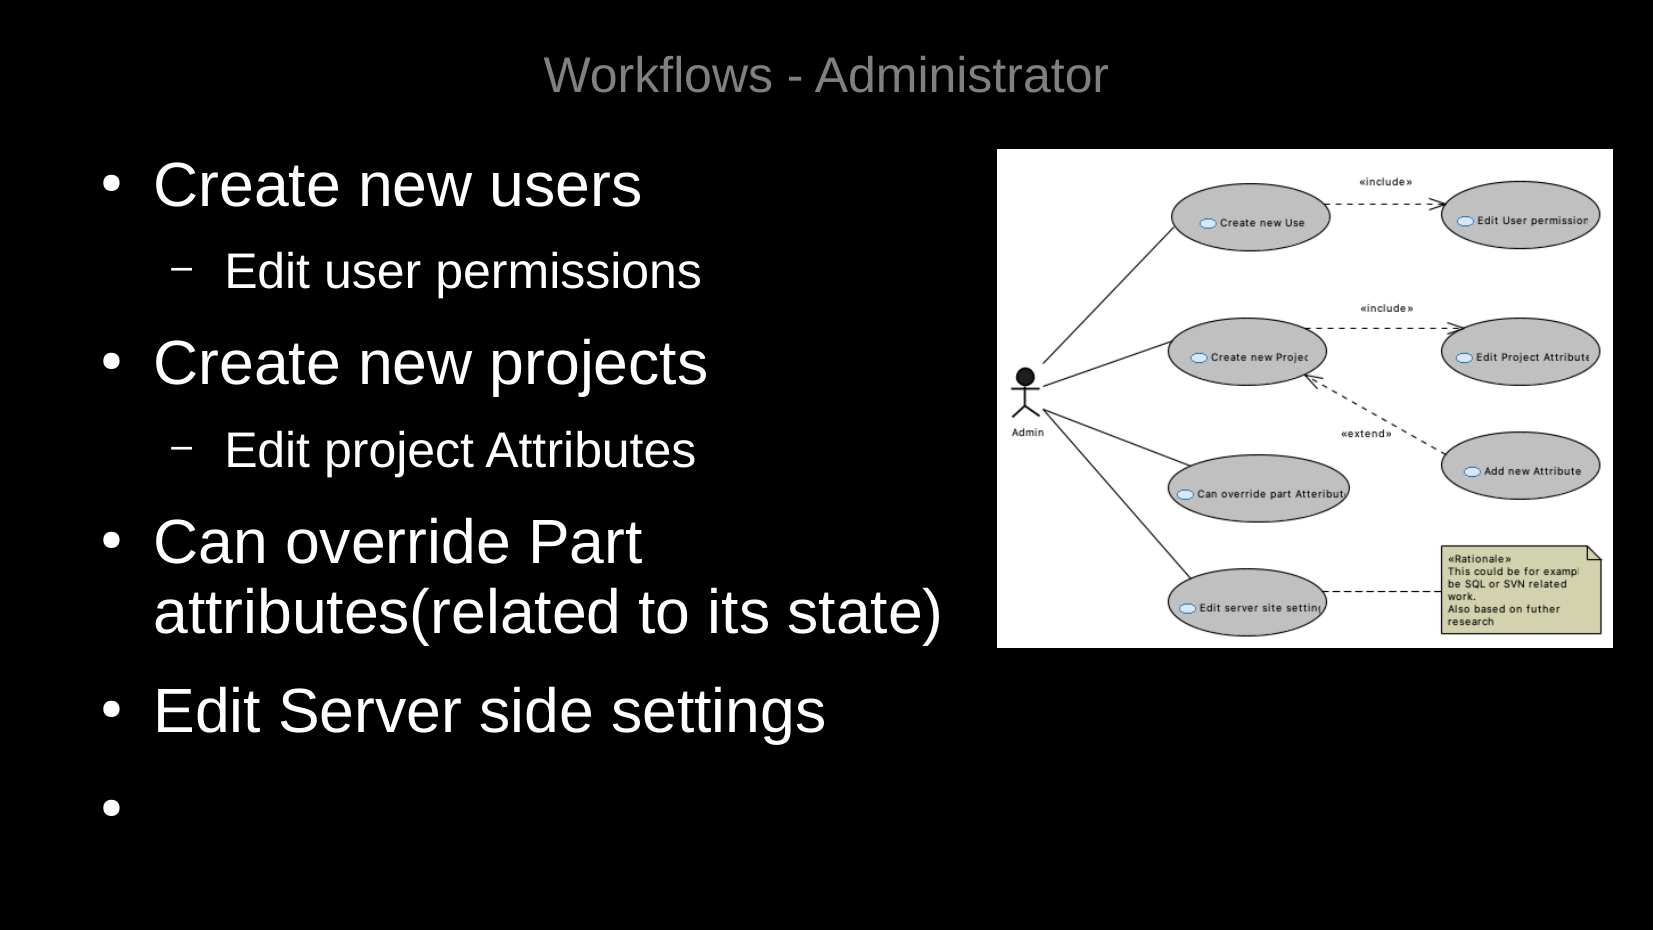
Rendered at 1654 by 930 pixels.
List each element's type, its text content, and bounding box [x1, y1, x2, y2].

list Create new users Edit user permissions Create new projects Edit project Attributes Can override Part attributes(related to its state) Edit Server side settings [82, 150, 1051, 826]
picture [997, 149, 1613, 648]
title Workflows - Administrator [82, 37, 1571, 113]
